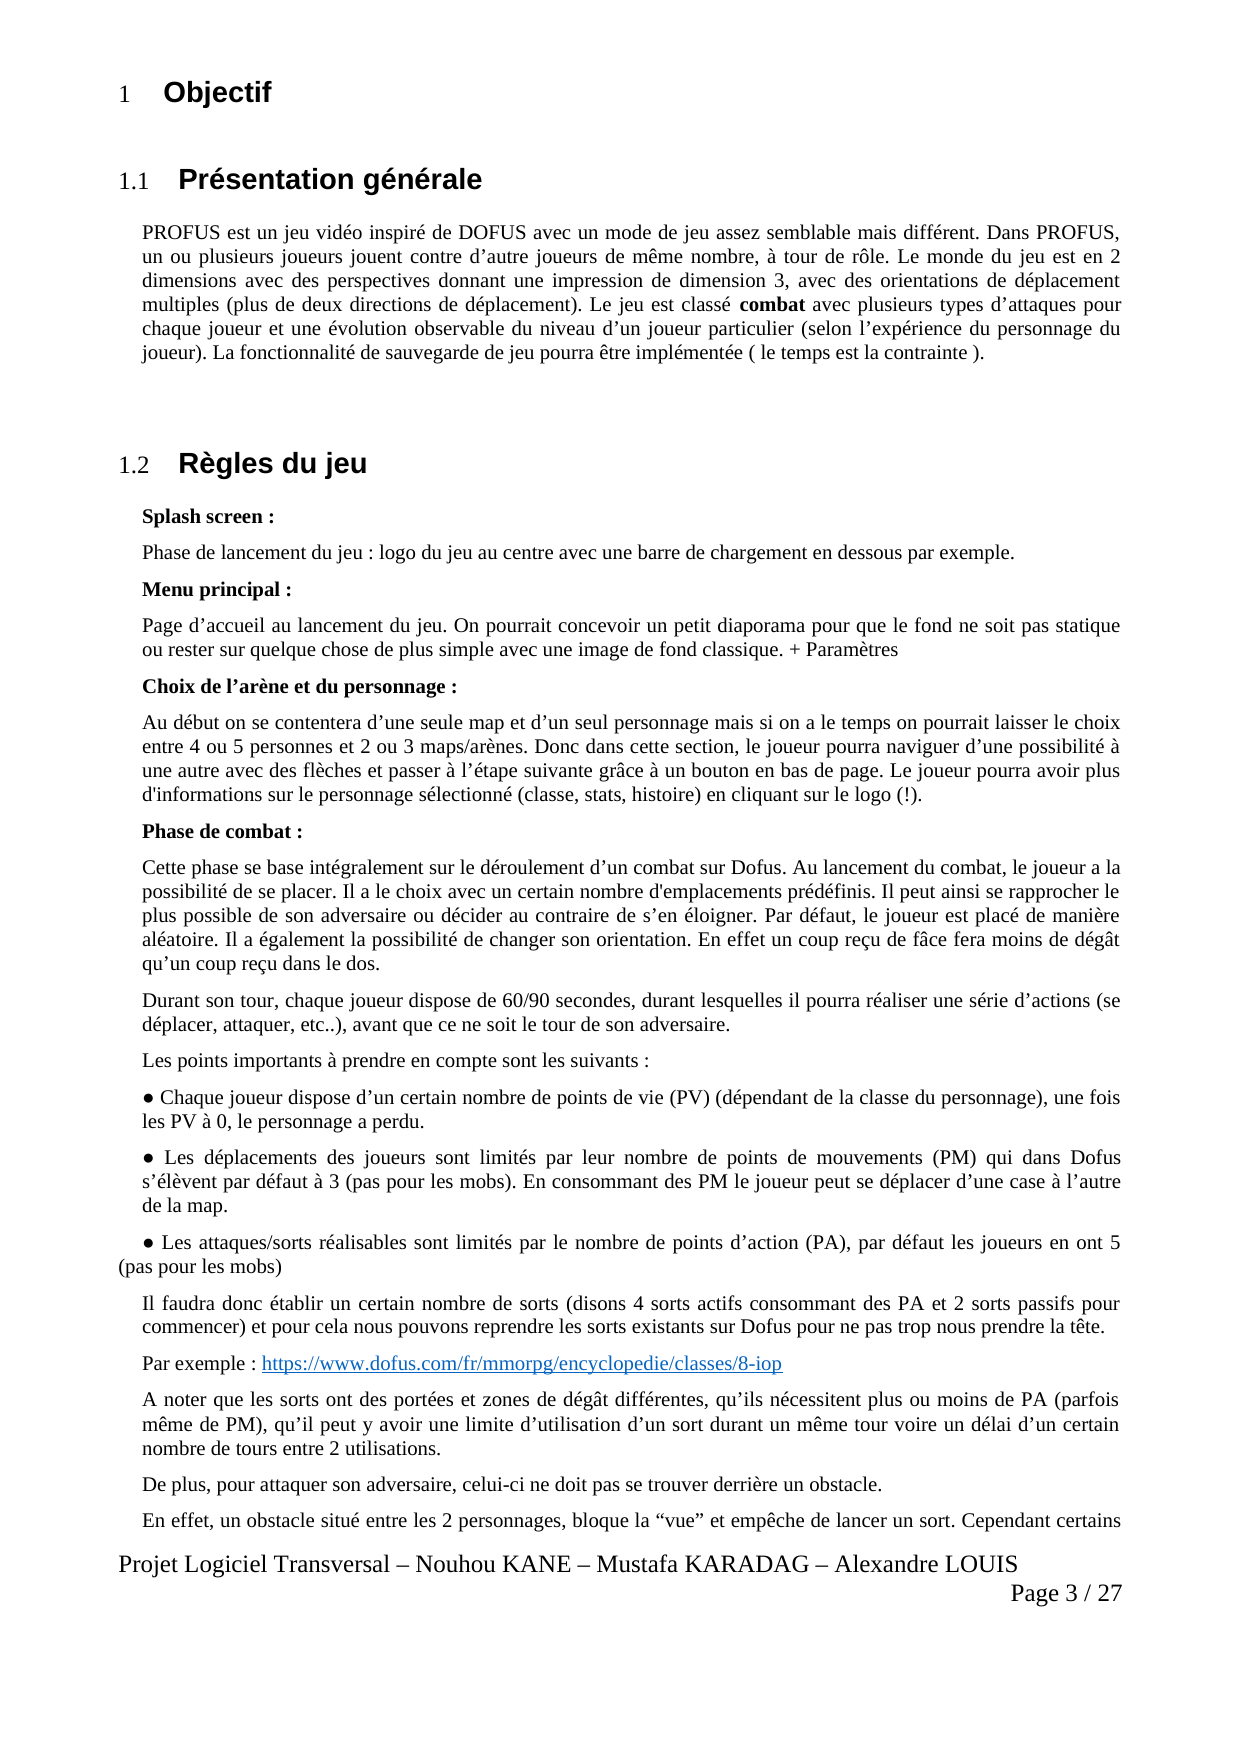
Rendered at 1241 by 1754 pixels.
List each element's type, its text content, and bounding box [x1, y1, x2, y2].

text Les points importants à prendre en compte sont les suivants : [142, 1048, 1122, 1072]
text ● Chaque joueur dispose d’un certain nombre de points de vie (PV) (dépendant de la classe du personnage), une fois les PV à 0, le personnage a perdu. [142, 1085, 1122, 1133]
text Cette phase se base intégralement sur le déroulement d’un combat sur Dofus. Au lancement du combat, le joueur a la possibilité de se placer. Il a le choix avec un certain nombre d'emplacements prédéfinis. Il peut ainsi se rapprocher le plus possible de son adversaire ou décider au contraire de s’en éloigner. Par défaut, le joueur est placé de manière aléatoire. Il a également la possibilité de changer son orientation. En effet un coup reçu de fâce fera moins de dégât qu’un coup reçu dans le dos. [142, 855, 1122, 975]
text En effet, un obstacle situé entre les 2 personnages, bloque la “vue” et empêche de lancer un sort. Cependant certains [142, 1508, 1122, 1532]
text Durant son tour, chaque joueur dispose de 60/90 secondes, durant lesquelles il pourra réaliser une série d’actions (se déplacer, attaquer, etc..), avant que ce ne soit le tour de son adversaire. [142, 988, 1122, 1036]
text Il faudra donc établir un certain nombre de sorts (disons 4 sorts actifs consommant des PA et 2 sorts passifs pour commencer) et pour cela nous pouvons reprendre les sorts existants sur Dofus pour ne pas trop nous prendre la tête. [142, 1290, 1122, 1338]
text Choix de l’arène et du personnage : [142, 673, 1122, 698]
text Phase de combat : [142, 819, 1122, 843]
text Au début on se contentera d’une seule map et d’un seul personnage mais si on a le temps on pourrait laisser le choix entre 4 ou 5 personnes et 2 ou 3 maps/arènes. Donc dans cette section, le joueur pourra naviguer d’une possibilité à une autre avec des flèches et passer à l’étape suivante grâce à un bouton en bas de page. Le joueur pourra avoir plus d'informations sur le personnage sélectionné (classe, stats, histoire) en cliquant sur le logo (!). [142, 710, 1122, 806]
text Par exemple : https://www.dofus.com/fr/mmorpg/encyclopedie/classes/8-iop [142, 1351, 1122, 1375]
text Page d’accueil au lancement du jeu. On pourrait concevoir un petit diaporama pour que le fond ne soit pas statique ou rester sur quelque chose de plus simple avec une image de fond classique. + Paramètres [142, 613, 1122, 661]
text De plus, pour attaquer son adversaire, celui-ci ne doit pas se trouver derrière un obstacle. [142, 1472, 1122, 1496]
list Présentation générale [118, 162, 1122, 196]
text A noter que les sorts ont des portées et zones de dégât différentes, qu’ils nécessitent plus ou moins de PA (parfois même de PM), qu’il peut y avoir une limite d’utilisation d’un sort durant un même tour voire un délai d’un certain nombre de tours entre 2 utilisations. [142, 1387, 1122, 1459]
text PROFUS est un jeu vidéo inspiré de DOFUS avec un mode de jeu assez semblable mais différent. Dans PROFUS, un ou plusieurs joueurs jouent contre d’autre joueurs de même nombre, à tour de rôle. Le monde du jeu est en 2 dimensions avec des perspectives donnant une impression de dimension 3, avec des orientations de déplacement multiples (plus de deux directions de déplacement). Le jeu est classé combat avec plusieurs types d’attaques pour chaque joueur et une évolution observable du niveau d’un joueur particulier (selon l’expérience du personnage du joueur). La fonctionnalité de sauvegarde de jeu pourra être implémentée ( le temps est la contrainte ). [142, 219, 1122, 364]
text ● Les attaques/sorts réalisables sont limités par le nombre de points d’action (PA), par défaut les joueurs en ont 5 (pas pour les mobs) [118, 1230, 1122, 1278]
text Menu principal : [142, 577, 1122, 601]
text ● Les déplacements des joueurs sont limités par leur nombre de points de mouvements (PM) qui dans Dofus s’élèvent par défaut à 3 (pas pour les mobs). En consommant des PM le joueur peut se déplacer d’une case à l’autre de la map. [142, 1145, 1122, 1217]
list Objectif [118, 75, 1122, 108]
text Phase de lancement du jeu : logo du jeu au centre avec une barre de chargement en dessous par exemple. [142, 540, 1122, 564]
list Règles du jeu [118, 446, 1122, 480]
text Splash screen : [142, 504, 1122, 528]
